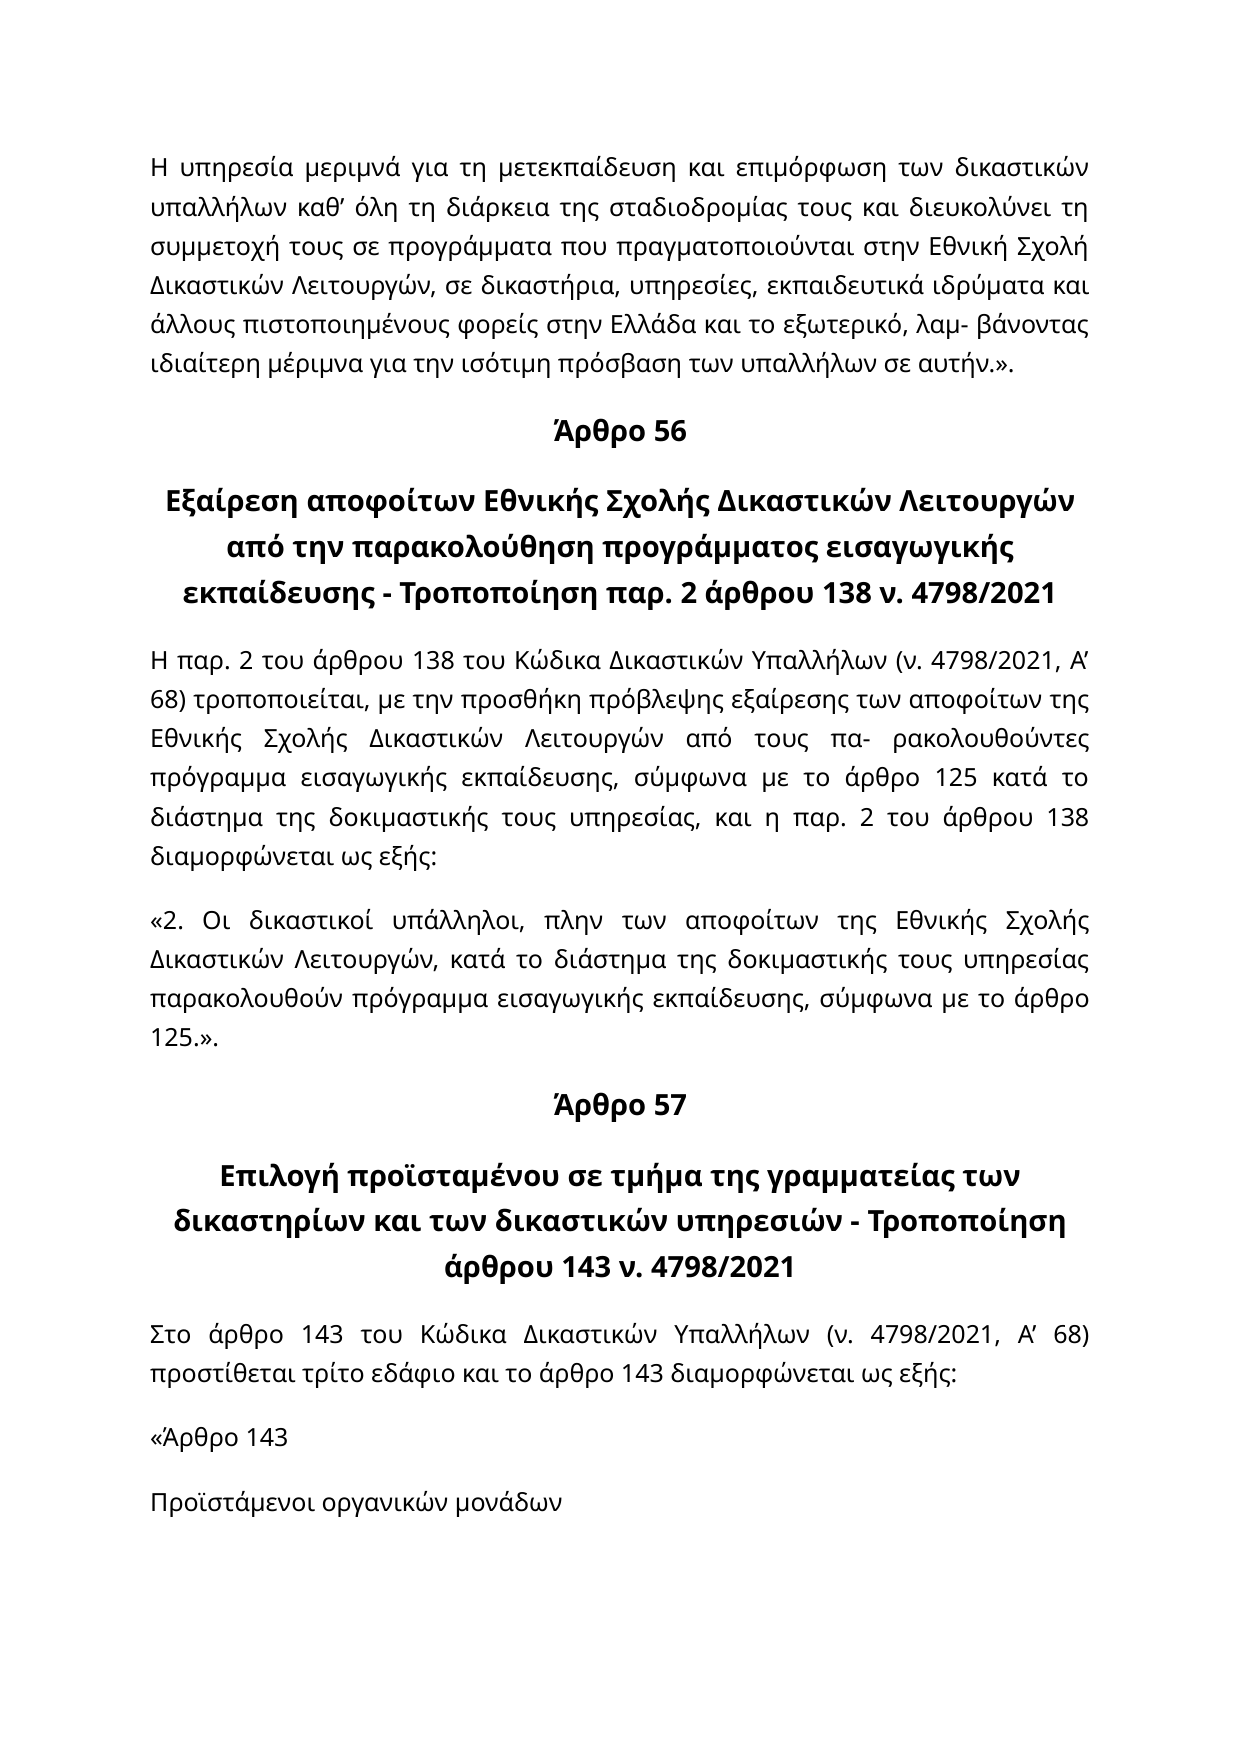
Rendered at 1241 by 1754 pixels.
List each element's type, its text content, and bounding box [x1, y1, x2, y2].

text Η υπηρεσία μεριμνά για τη μετεκπαίδευση και επιμόρφωση των δικαστικών υπαλλήλων καθ’ όλη τη διάρκεια της σταδιοδρομίας τους και διευκολύνει τη συμμετοχή τους σε προγράμματα που πραγματοποιούνται στην Εθνική Σχολή Δικαστικών Λειτουργών, σε δικαστήρια, υπηρεσίες, εκπαιδευτικά ιδρύματα και άλλους πιστοποιημένους φορείς στην Ελλάδα και το εξωτερικό, λαμ- βάνοντας ιδιαίτερη μέριμνα για την ισότιμη πρόσβαση των υπαλλήλων σε αυτήν.». [150, 150, 1090, 380]
subtitle Άρθρο 56 [150, 410, 1090, 450]
subtitle Επιλογή προϊσταμένου σε τμήμα της γραμματείας των δικαστηρίων και των δικαστικών υπηρεσιών - Τροποποίηση άρθρου 143 ν. 4798/2021 [150, 1155, 1090, 1286]
subtitle Εξαίρεση αποφοίτων Εθνικής Σχολής Δικαστικών Λειτουργών από την παρακολούθηση προγράμματος εισαγωγικής εκπαίδευσης - Τροποποίηση παρ. 2 άρθρου 138 ν. 4798/2021 [150, 481, 1090, 612]
text «2. Οι δικαστικοί υπάλληλοι, πλην των αποφοίτων της Εθνικής Σχολής Δικαστικών Λειτουργών, κατά το διάστημα της δοκιμαστικής τους υπηρεσίας παρακολουθούν πρόγραμμα εισαγωγικής εκπαίδευσης, σύμφωνα με το άρθρο 125.». [150, 902, 1090, 1054]
text Προϊστάμενοι οργανικών μονάδων [150, 1484, 1090, 1518]
text Η παρ. 2 του άρθρου 138 του Κώδικα Δικαστικών Υπαλλήλων (ν. 4798/2021, Α’ 68) τροποποιείται, με την προσθήκη πρόβλεψης εξαίρεσης των αποφοίτων της Εθνικής Σχολής Δικαστικών Λειτουργών από τους πα- ρακολουθούντες πρόγραμμα εισαγωγικής εκπαίδευσης, σύμφωνα με το άρθρο 125 κατά το διάστημα της δοκιμαστικής τους υπηρεσίας, και η παρ. 2 του άρθρου 138 διαμορφώνεται ως εξής: [150, 642, 1090, 872]
subtitle Άρθρο 57 [150, 1084, 1090, 1124]
text «Άρθρο 143 [150, 1420, 1090, 1454]
text Στο άρθρο 143 του Κώδικα Δικαστικών Υπαλλήλων (ν. 4798/2021, Α’ 68) προστίθεται τρίτο εδάφιο και το άρθρο 143 διαμορφώνεται ως εξής: [150, 1317, 1090, 1390]
